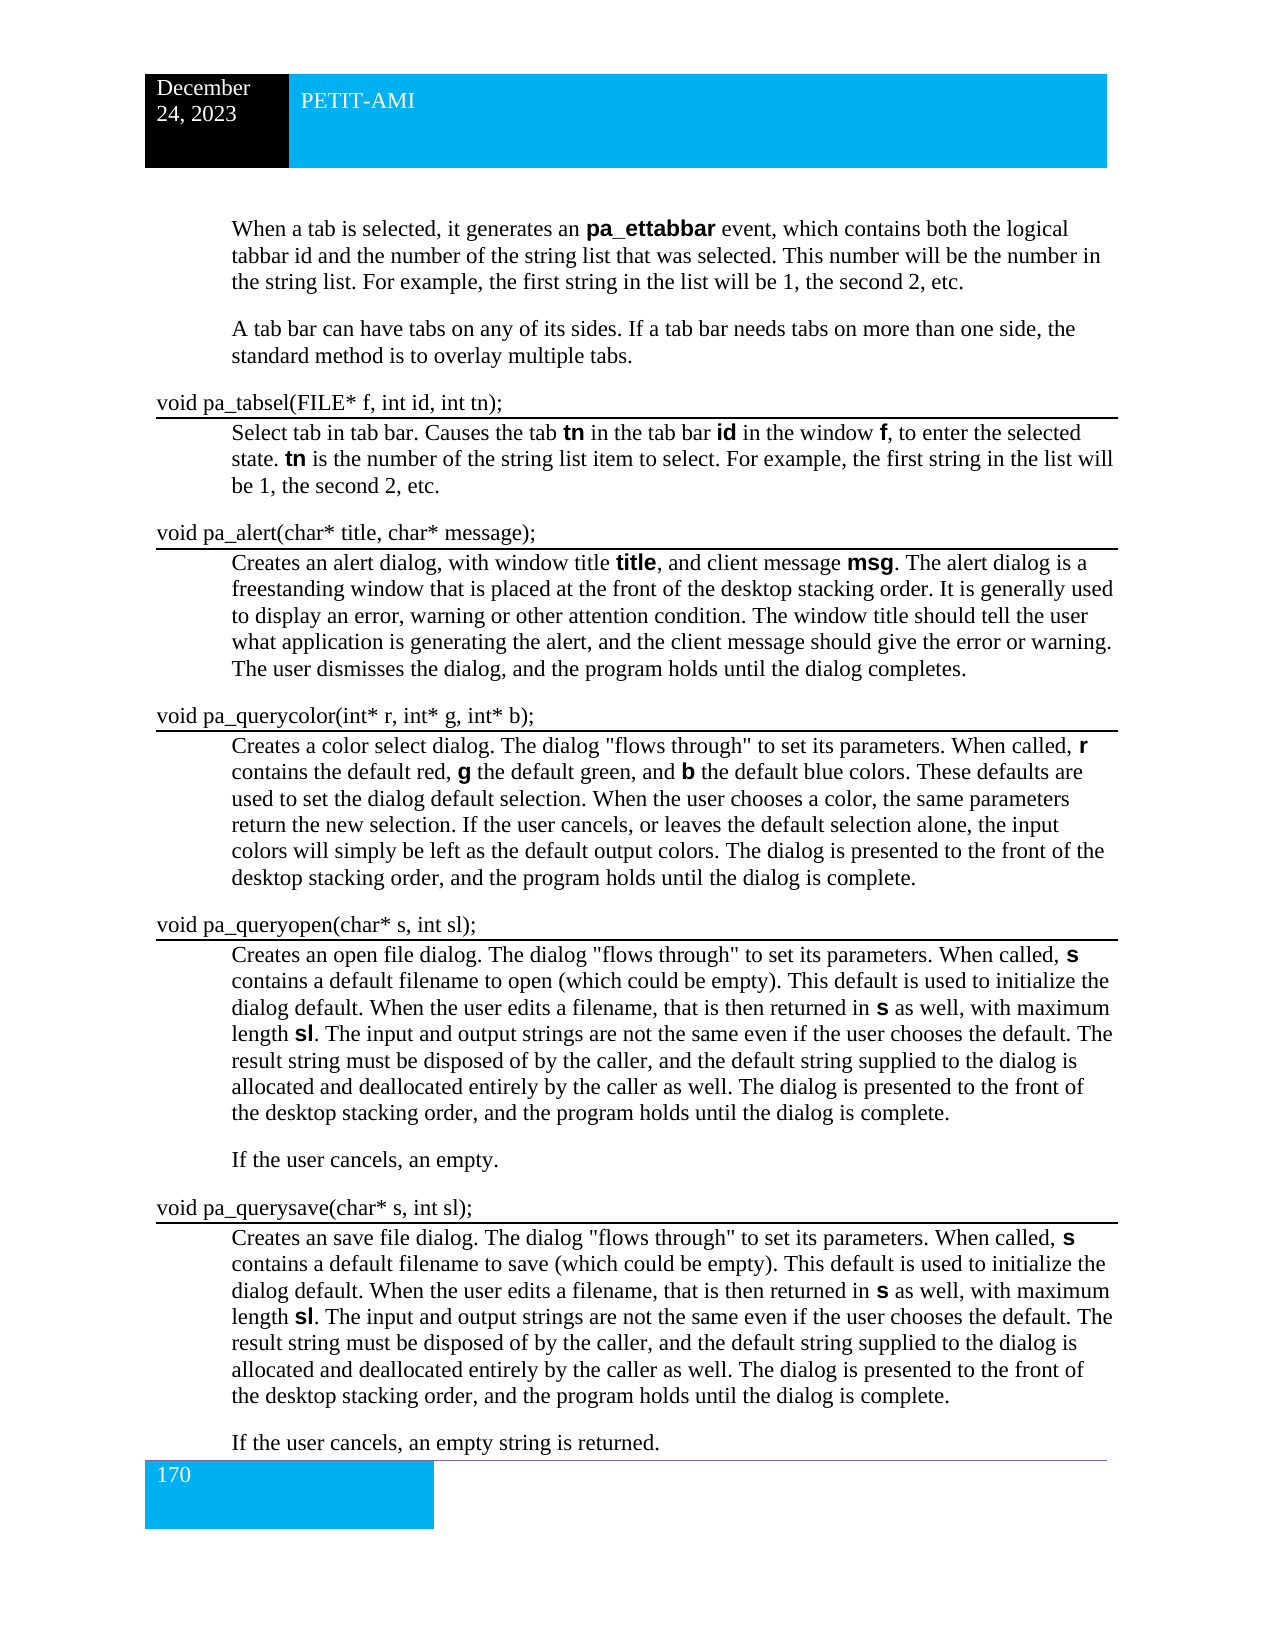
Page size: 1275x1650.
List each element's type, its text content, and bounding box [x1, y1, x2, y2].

text Creates an open file dialog. The dialog "flows through" to set its parameters. When called, s contains a default filename to open (which could be empty). This default is used to initialize the dialog default. When the user edits a filename, that is then returned in s as well, with maximum length sl. The input and output strings are not the same even if the user chooses the default. The result string must be disposed of by the caller, and the default string supplied to the dialog is allocated and deallocated entirely by the caller as well. The dialog is presented to the front of the desktop stacking order, and the program holds until the dialog is complete. [231, 941, 1118, 1126]
text void pa_alert(char* title, char* message); [156, 519, 1118, 548]
text Creates a color select dialog. The dialog "flows through" to set its parameters. When called, r contains the default red, g the default green, and b the default blue colors. These defaults are used to set the dialog default selection. When the user chooses a color, the same parameters return the new selection. If the user cancels, or leaves the default selection alone, the input colors will simply be left as the default output colors. The dialog is presented to the front of the desktop stacking order, and the program holds until the dialog is complete. [231, 732, 1118, 890]
text If the user cancels, an empty. [231, 1147, 1118, 1173]
text When a tab is selected, it generates an pa_ettabbar event, which contains both the logical tabbar id and the number of the string list that was selected. This number will be the number in the string list. For example, the first string in the list will be 1, the second 2, etc. [231, 215, 1118, 294]
text void pa_querysave(char* s, int sl); [156, 1194, 1118, 1222]
text Creates an alert dialog, with window title title, and client message msg. The alert dialog is a freestanding window that is placed at the front of the desktop stacking order. It is generally used to display an error, warning or other attention condition. The window title should tell the user what application is generating the alert, and the client message should give the error or warning. The user dismisses the dialog, and the program holds until the dialog completes. [231, 550, 1118, 681]
text void pa_querycolor(int* r, int* g, int* b); [156, 702, 1118, 730]
text Creates an save file dialog. The dialog "flows through" to set its parameters. When called, s contains a default filename to save (which could be empty). This default is used to initialize the dialog default. When the user edits a filename, that is then returned in s as well, with maximum length sl. The input and output strings are not the same even if the user chooses the default. The result string must be disposed of by the caller, and the default string supplied to the dialog is allocated and deallocated entirely by the caller as well. The dialog is presented to the front of the desktop stacking order, and the program holds until the dialog is complete. [231, 1224, 1118, 1408]
text Select tab in tab bar. Causes the tab tn in the tab bar id in the window f, to enter the selected state. tn is the number of the string list item to select. For example, the first string in the list will be 1, the second 2, etc. [231, 419, 1118, 498]
text void pa_queryopen(char* s, int sl); [156, 911, 1118, 939]
text If the user cancels, an empty string is returned. [231, 1429, 1118, 1456]
text void pa_tabsel(FILE* f, int id, int tn); [156, 389, 1118, 417]
text A tab bar can have tabs on any of its sides. If a tab bar needs tabs on more than one side, the standard method is to overlay multiple tabs. [231, 315, 1118, 368]
